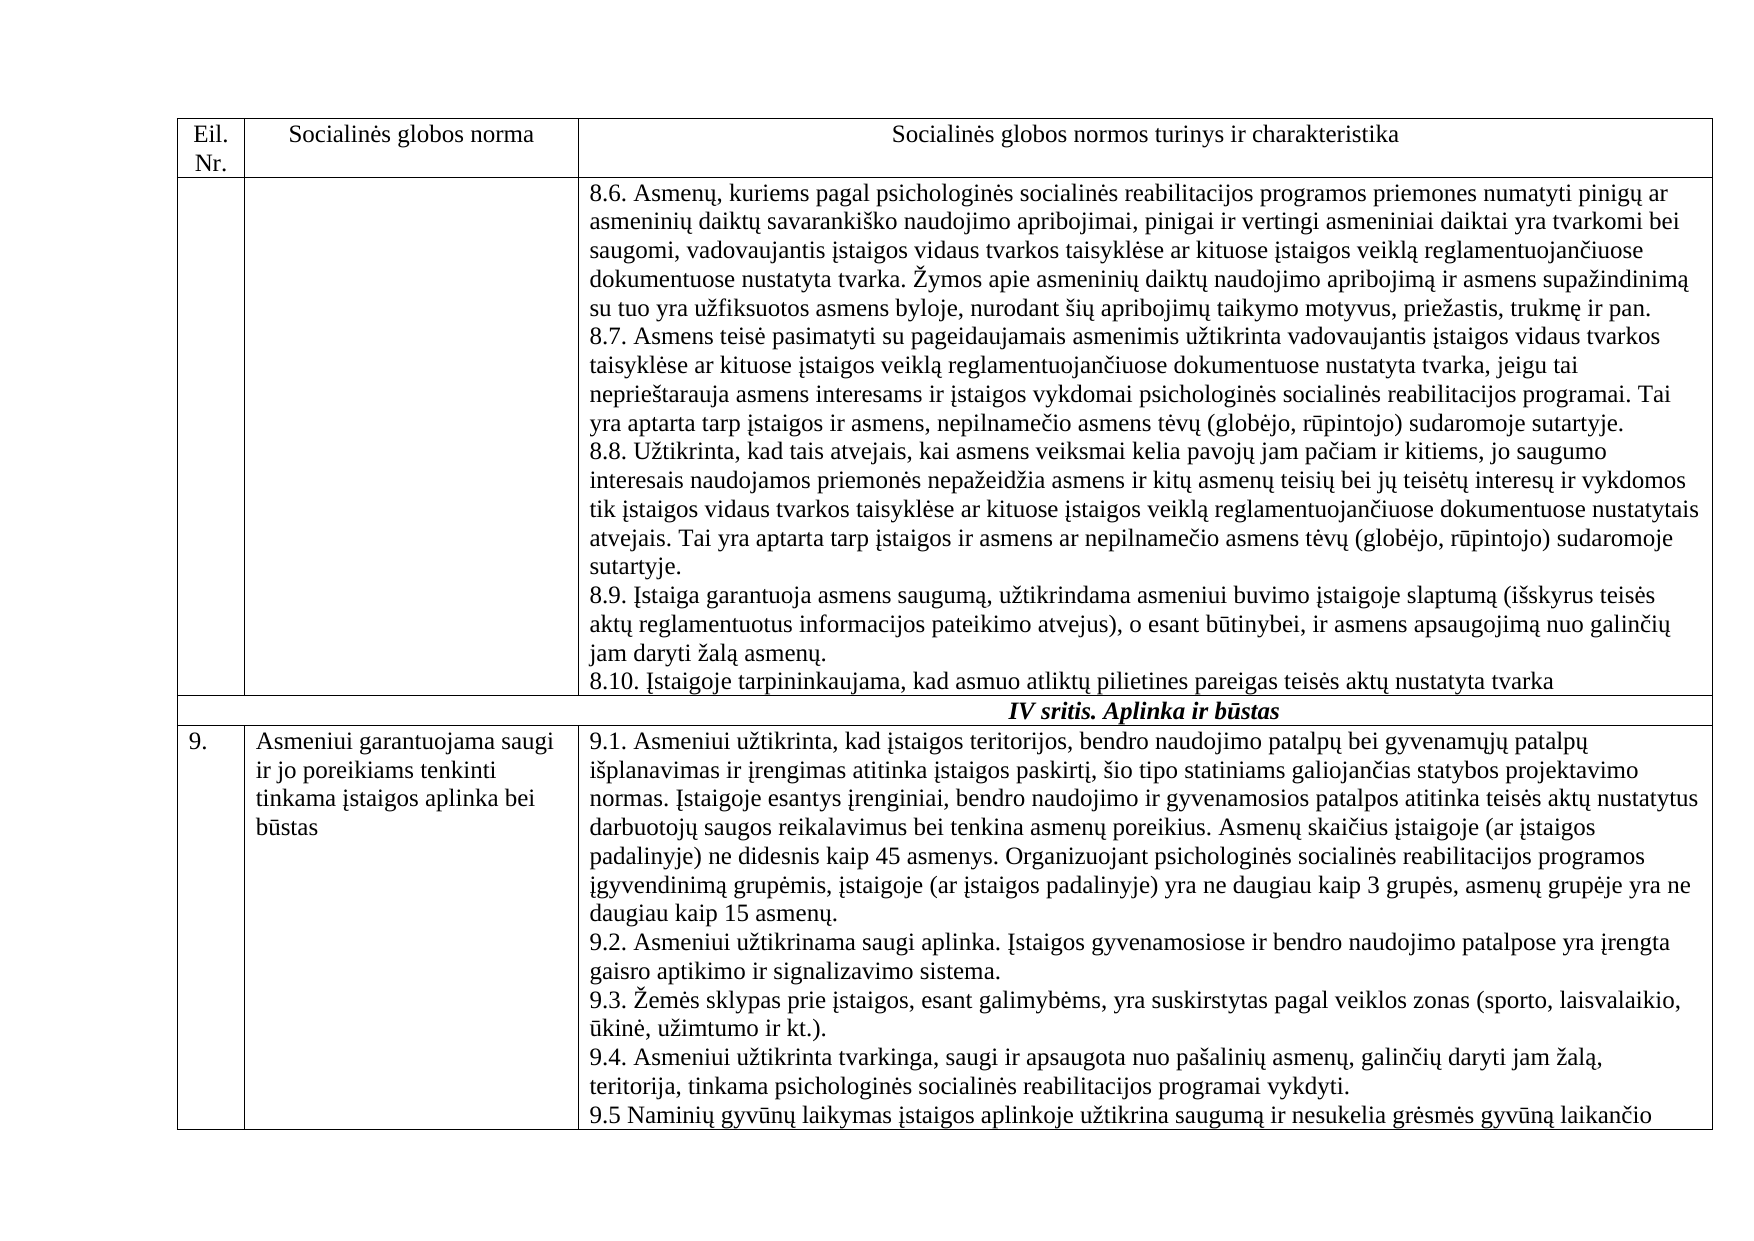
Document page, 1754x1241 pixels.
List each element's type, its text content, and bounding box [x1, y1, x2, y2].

table_cell [178, 178, 244, 695]
table_cell [245, 178, 578, 695]
table_cell 8.6. Asmenų, kuriems pagal psichologinės socialinės reabilitacijos programos priemones numatyti pinigų ar asmeninių daiktų savarankiško naudojimo apribojimai, pinigai ir vertingi asmeniniai daiktai yra tvarkomi bei saugomi, vadovaujantis įstaigos vidaus tvarkos taisyklėse ar kituose įstaigos veiklą reglamentuojančiuose dokumentuose nustatyta tvarka. Žymos apie asmeninių daiktų naudojimo apribojimą ir asmens supažindinimą su tuo yra užfiksuotos asmens byloje, nurodant šių apribojimų taikymo motyvus, priežastis, trukmę ir pan. 8.7. Asmens teisė pasimatyti su pageidaujamais asmenimis užtikrinta vadovaujantis įstaigos vidaus tvarkos taisyklėse ar kituose įstaigos veiklą reglamentuojančiuose dokumentuose nustatyta tvarka, jeigu tai neprieštarauja asmens interesams ir įstaigos vykdomai psichologinės socialinės reabilitacijos programai. Tai yra aptarta tarp įstaigos ir asmens, nepilnamečio asmens tėvų (globėjo, rūpintojo) sudaromoje sutartyje. 8.8. Užtikrinta, kad tais atvejais, kai asmens veiksmai kelia pavojų jam pačiam ir kitiems, jo saugumo interesais naudojamos priemonės nepažeidžia asmens ir kitų asmenų teisių bei jų teisėtų interesų ir vykdomos tik įstaigos vidaus tvarkos taisyklėse ar kituose įstaigos veiklą reglamentuojančiuose dokumentuose nustatytais atvejais. Tai yra aptarta tarp įstaigos ir asmens ar nepilnamečio asmens tėvų (globėjo, rūpintojo) sudaromoje sutartyje. 8.9. Įstaiga garantuoja asmens saugumą, užtikrindama asmeniui buvimo įstaigoje slaptumą (išskyrus teisės aktų reglamentuotus informacijos pateikimo atvejus), o esant būtinybei, ir asmens apsaugojimą nuo galinčių jam daryti žalą asmenų. 8.10. Įstaigoje tarpininkaujama, kad asmuo atliktų pilietines pareigas teisės aktų nustatyta tvarka [579, 178, 1712, 695]
table_cell IV sritis. Aplinka ir būstas [578, 696, 1712, 725]
table_header Eil. Nr. [178, 119, 244, 177]
table_cell Asmeniui garantuojama saugi ir jo poreikiams tenkinti tinkama įstaigos aplinka bei būstas [245, 726, 578, 1128]
table_cell [244, 696, 578, 725]
table_cell 9. [178, 726, 244, 1128]
table_cell 9.1. Asmeniui užtikrinta, kad įstaigos teritorijos, bendro naudojimo patalpų bei gyvenamųjų patalpų išplanavimas ir įrengimas atitinka įstaigos paskirtį, šio tipo statiniams galiojančias statybos projektavimo normas. Įstaigoje esantys įrenginiai, bendro naudojimo ir gyvenamosios patalpos atitinka teisės aktų nustatytus darbuotojų saugos reikalavimus bei tenkina asmenų poreikius. Asmenų skaičius įstaigoje (ar įstaigos padalinyje) ne didesnis kaip 45 asmenys. Organizuojant psichologinės socialinės reabilitacijos programos įgyvendinimą grupėmis, įstaigoje (ar įstaigos padalinyje) yra ne daugiau kaip 3 grupės, asmenų grupėje yra ne daugiau kaip 15 asmenų. 9.2. Asmeniui užtikrinama saugi aplinka. Įstaigos gyvenamosiose ir bendro naudojimo patalpose yra įrengta gaisro aptikimo ir signalizavimo sistema. 9.3. Žemės sklypas prie įstaigos, esant galimybėms, yra suskirstytas pagal veiklos zonas (sporto, laisvalaikio, ūkinė, užimtumo ir kt.). 9.4. Asmeniui užtikrinta tvarkinga, saugi ir apsaugota nuo pašalinių asmenų, galinčių daryti jam žalą, teritorija, tinkama psichologinės socialinės reabilitacijos programai vykdyti. 9.5 Naminių gyvūnų laikymas įstaigos aplinkoje užtikrina saugumą ir nesukelia grėsmės gyvūną laikančio [579, 726, 1712, 1128]
table_cell [178, 696, 244, 725]
table_header Socialinės globos normos turinys ir charakteristika [579, 119, 1712, 177]
table_header Socialinės globos norma [245, 119, 578, 177]
